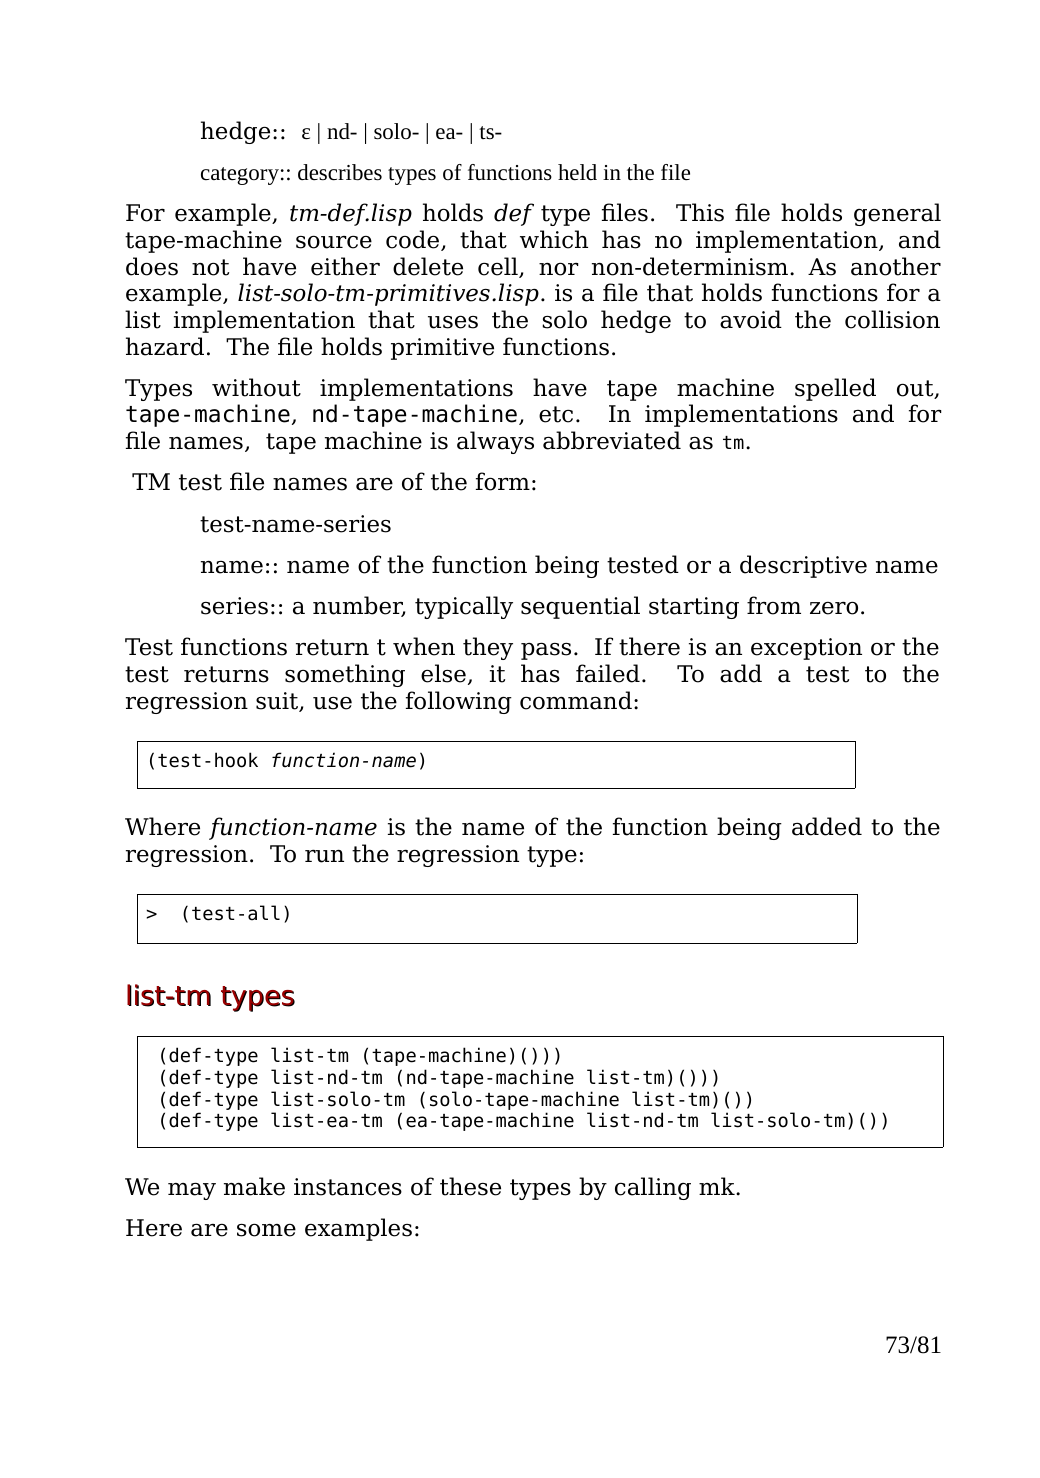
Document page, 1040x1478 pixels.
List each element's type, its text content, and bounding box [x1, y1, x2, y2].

text name:: name of the function being tested or a descriptive name [125, 552, 942, 579]
text test-name-series [125, 511, 942, 537]
text category:: describes types of functions held in the file [200, 159, 942, 186]
text Test functions return t when they pass. If there is an exception or the test returns something else, it has failed. To add a test to the regression suit, use the following command: [125, 634, 942, 714]
text Where function-name is the name of the function being added to the regression. To run the regression type: [125, 814, 942, 867]
text (test-hook function-name) [146, 750, 846, 772]
text > (test-all) [146, 903, 848, 925]
text (def-type list-nd-tm (nd-tape-machine list-tm)())) [146, 1067, 934, 1089]
subtitle list-tm types [125, 980, 942, 1012]
text Types without implementations have tape machine spelled out, tape-machine, nd-tape-machine, etc. In implementations and for file names, tape machine is always abbreviated as tm. [125, 375, 942, 455]
text We may make instances of these types by calling mk. [125, 1174, 942, 1200]
text (def-type list-tm (tape-machine)())) [146, 1045, 934, 1067]
text hedge:: ε | nd- | solo- | ea- | ts- [200, 118, 942, 145]
text TM test file names are of the form: [125, 469, 942, 496]
text (def-type list-ea-tm (ea-tape-machine list-nd-tm list-solo-tm)()) [146, 1111, 934, 1132]
text For example, tm-def.lisp holds def type files. This file holds general tape-machine source code, that which has no implementation, and does not have either delete cell, nor non-determinism. As another example, list-solo-tm-primitives.lisp. is a file that holds functions for a list implementation that uses the solo hedge to avoid the collision hazard. The file holds primitive functions. [125, 200, 942, 360]
text (def-type list-solo-tm (solo-tape-machine list-tm)()) [146, 1089, 934, 1111]
text Here are some examples: [125, 1215, 942, 1242]
text series:: a number, typically sequential starting from zero. [125, 593, 942, 620]
